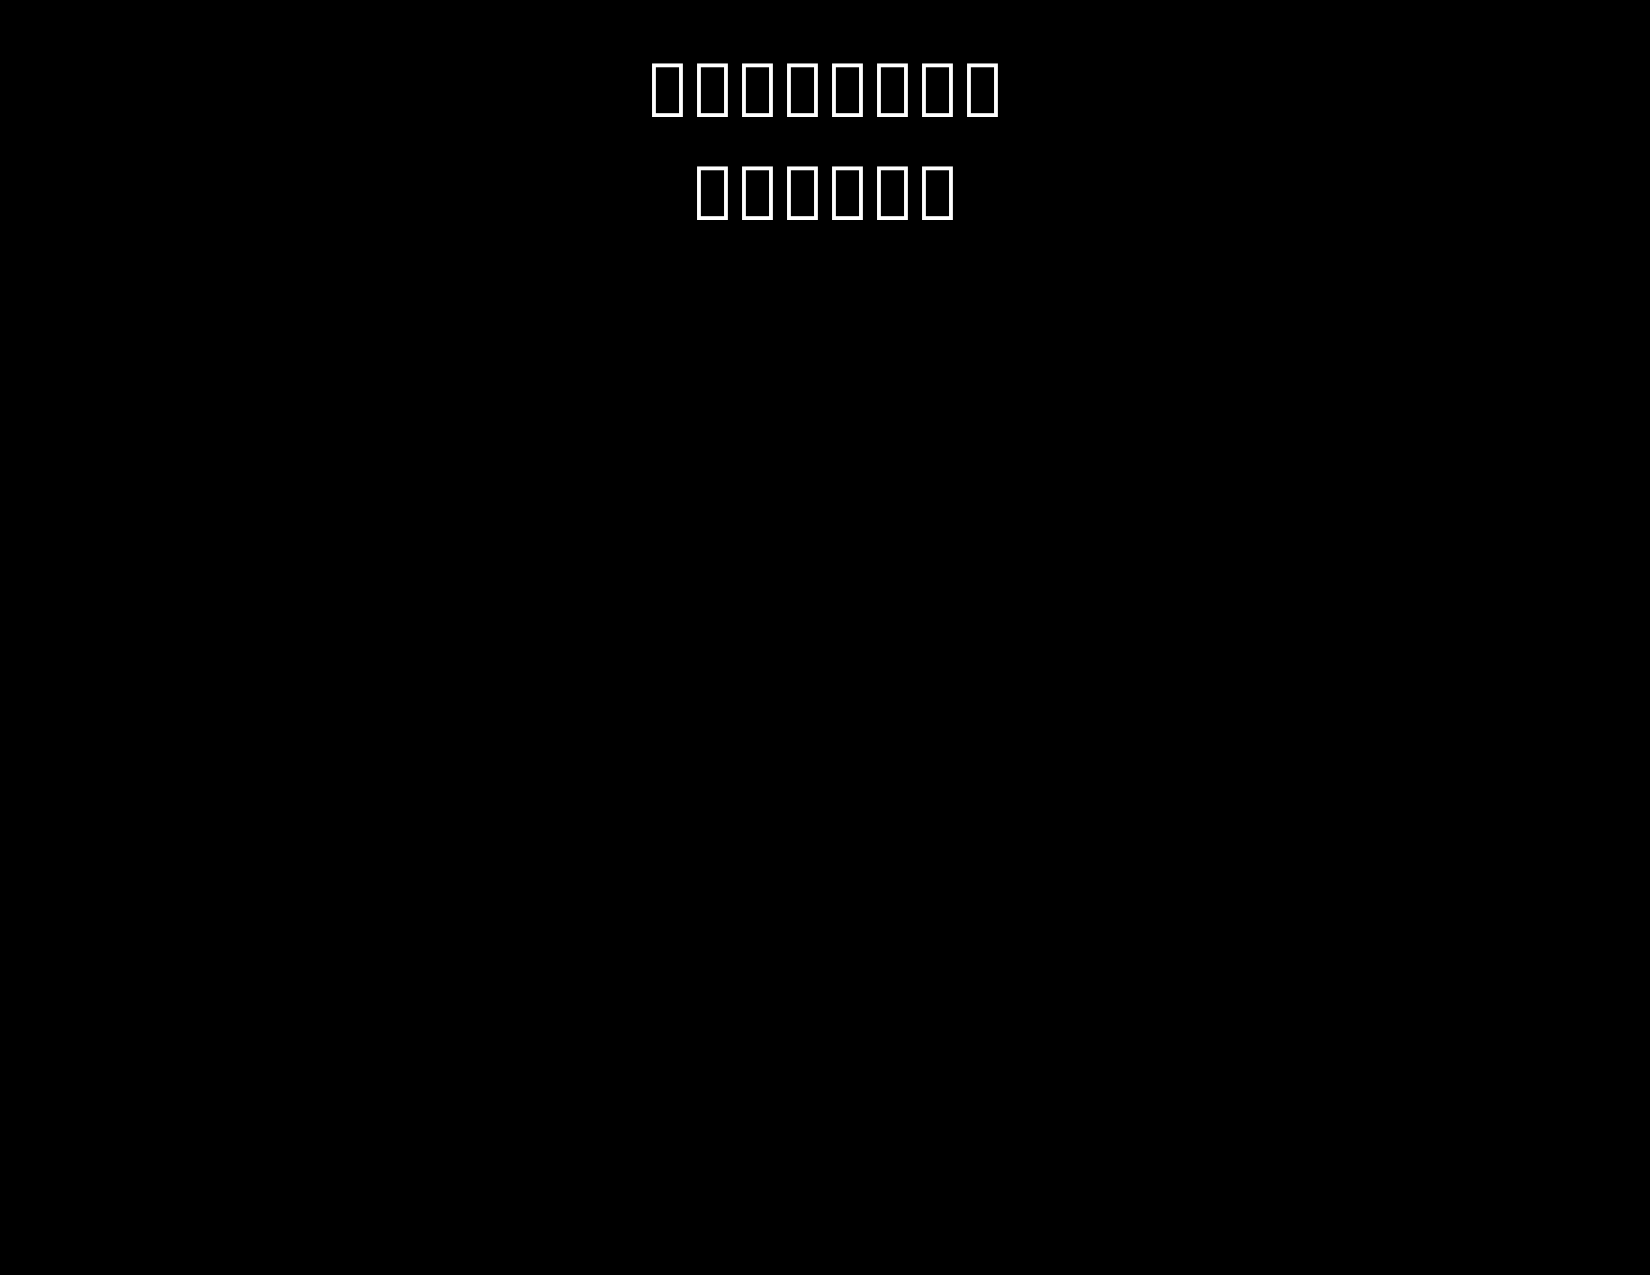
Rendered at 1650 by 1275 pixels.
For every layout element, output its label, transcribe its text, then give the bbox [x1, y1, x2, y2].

text 󱤑󱦐󱥡󱦜󱥁󱥿󱦜󱦑 [37, 37, 1612, 140]
text 󱤑󱦐󱤌󱥧󱦝󱦑 [37, 140, 1612, 242]
